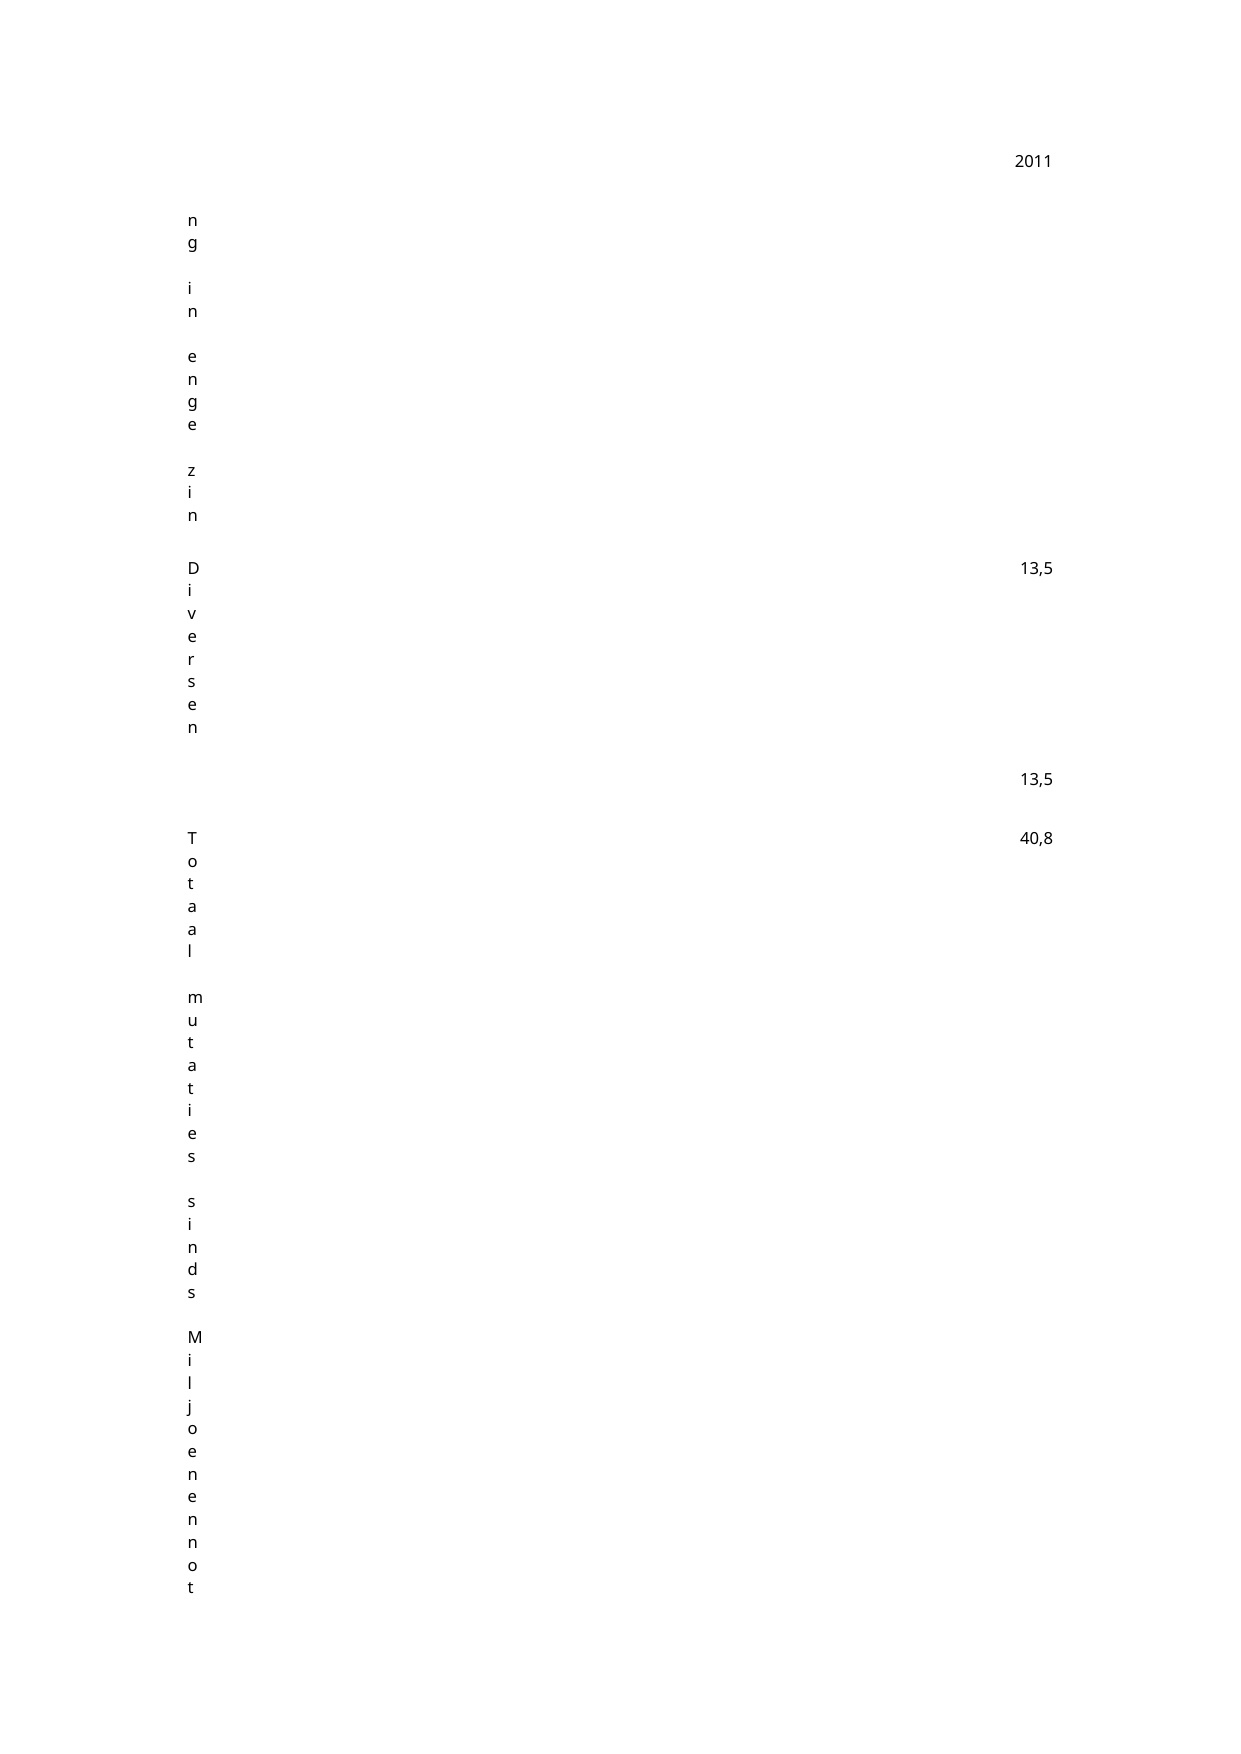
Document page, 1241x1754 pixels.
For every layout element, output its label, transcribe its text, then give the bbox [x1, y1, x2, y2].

table_cell 40,8 [191, 826, 1053, 1598]
table_cell 13,5 [191, 768, 1053, 826]
table_cell [191, 209, 1053, 556]
table_cell 13,5 [191, 556, 1053, 768]
table_header 2011 [191, 150, 1053, 208]
